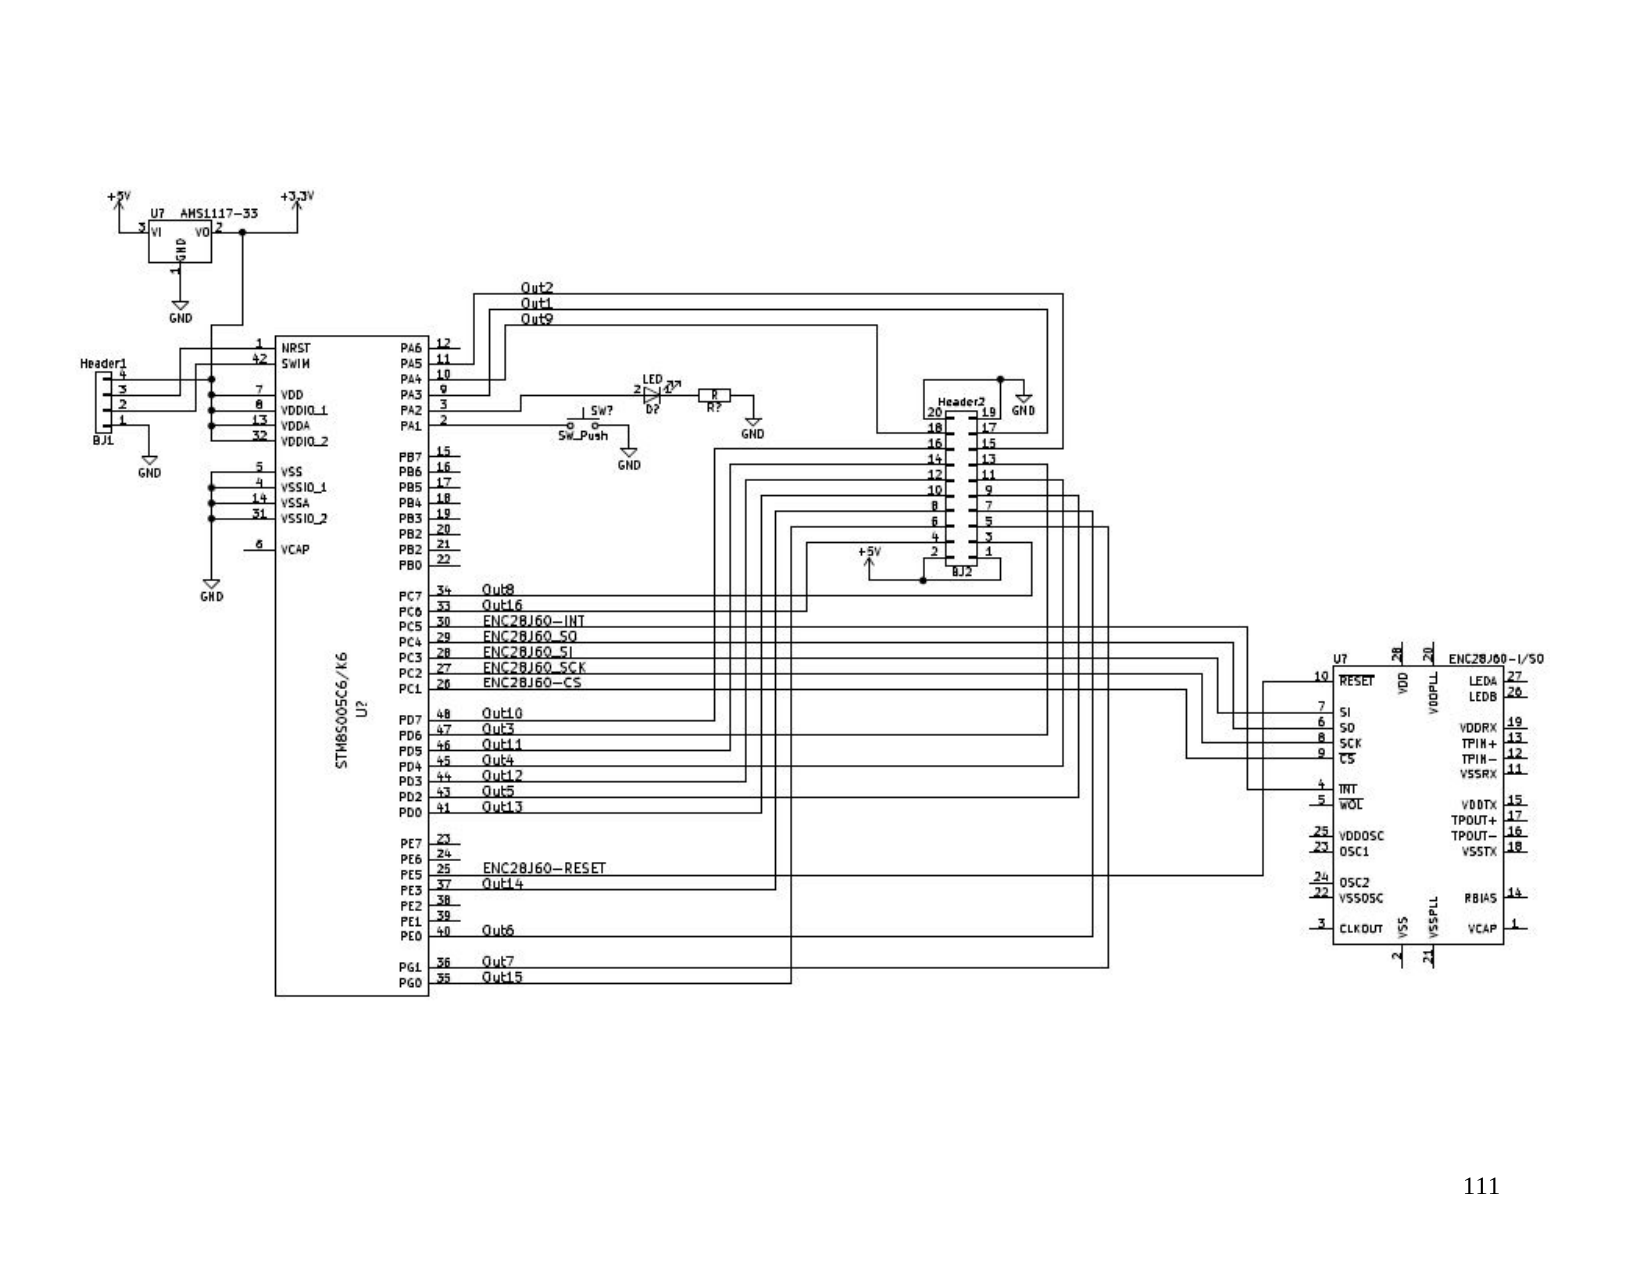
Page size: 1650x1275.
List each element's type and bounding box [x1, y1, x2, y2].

picture [75, 187, 1550, 1008]
